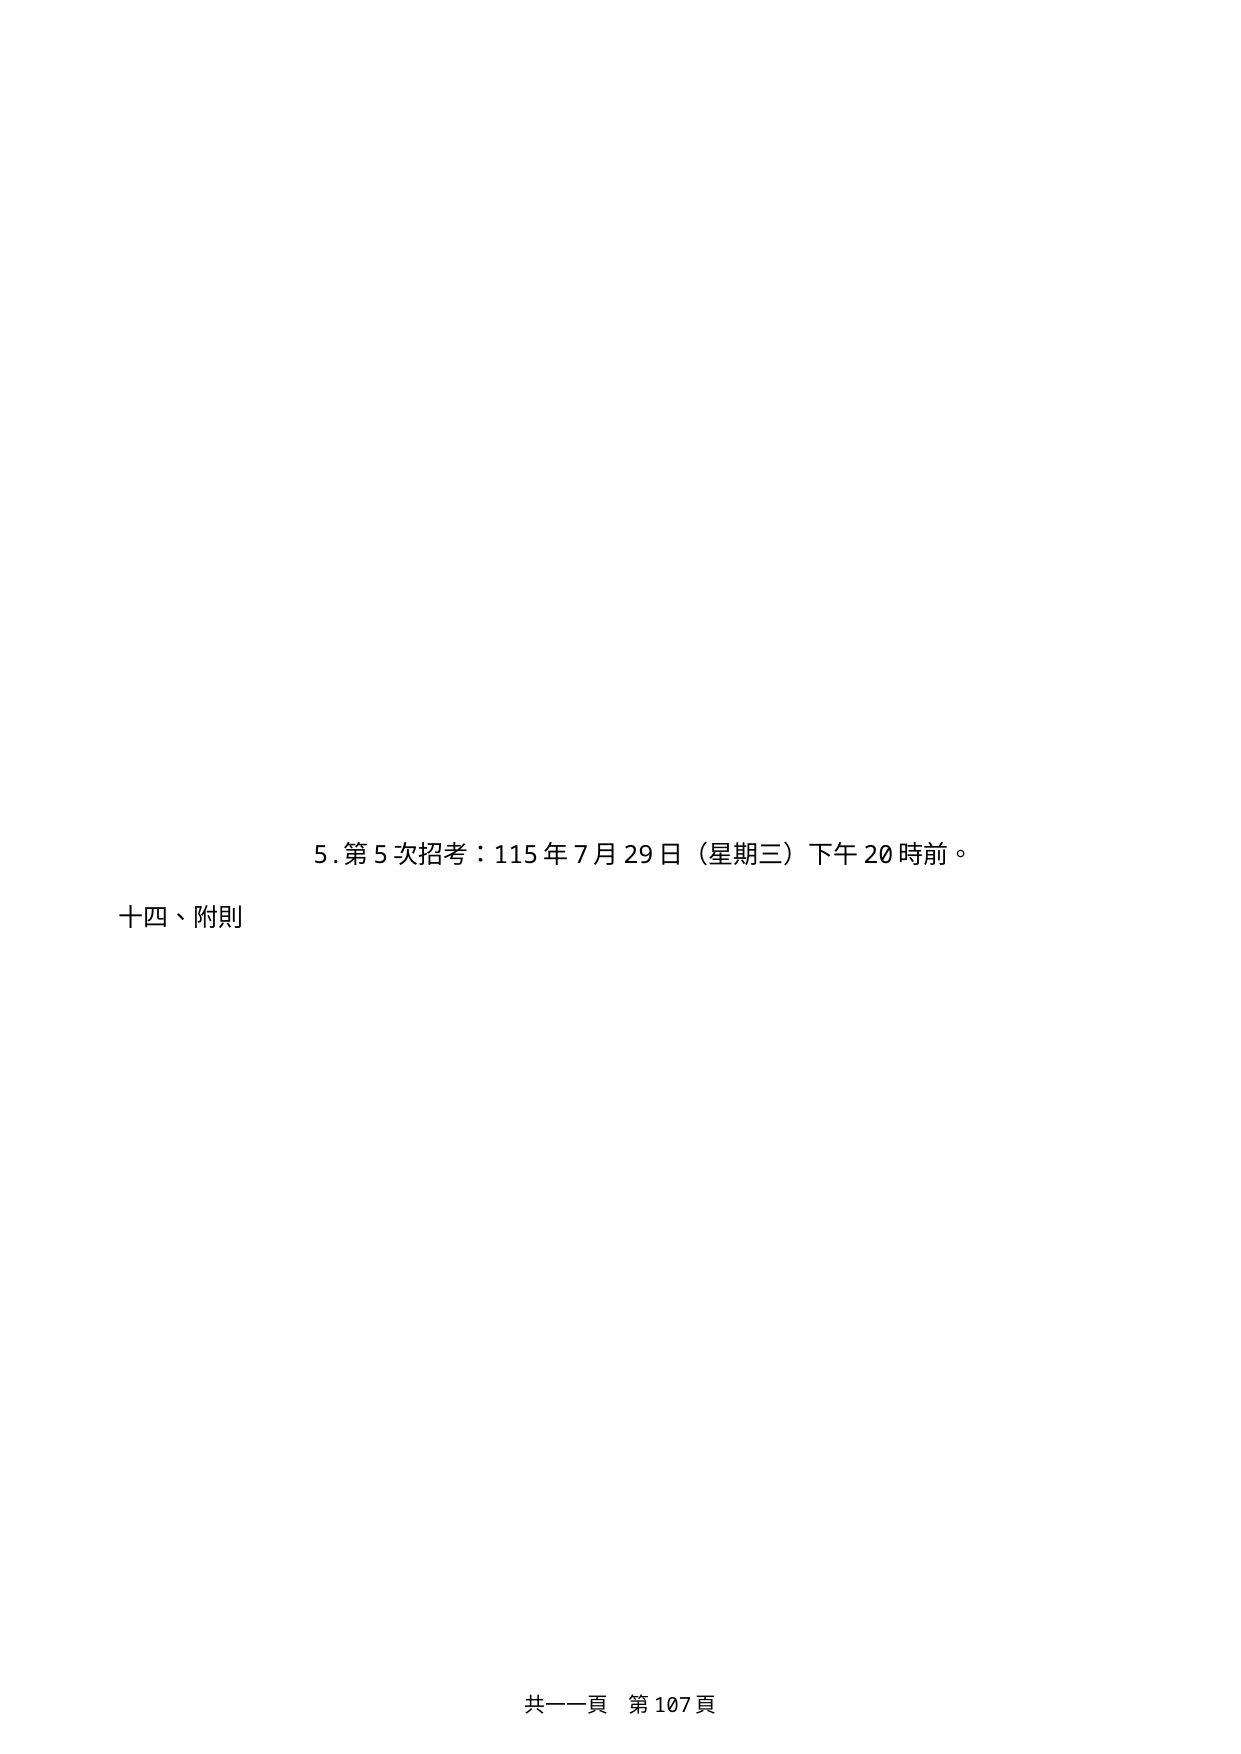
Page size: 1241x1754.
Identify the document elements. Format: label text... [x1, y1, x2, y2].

text 5.第5次招考：115年7月29日（星期三）下午20時前。 [118, 811, 1122, 874]
text 十四、附則 [118, 874, 1122, 936]
